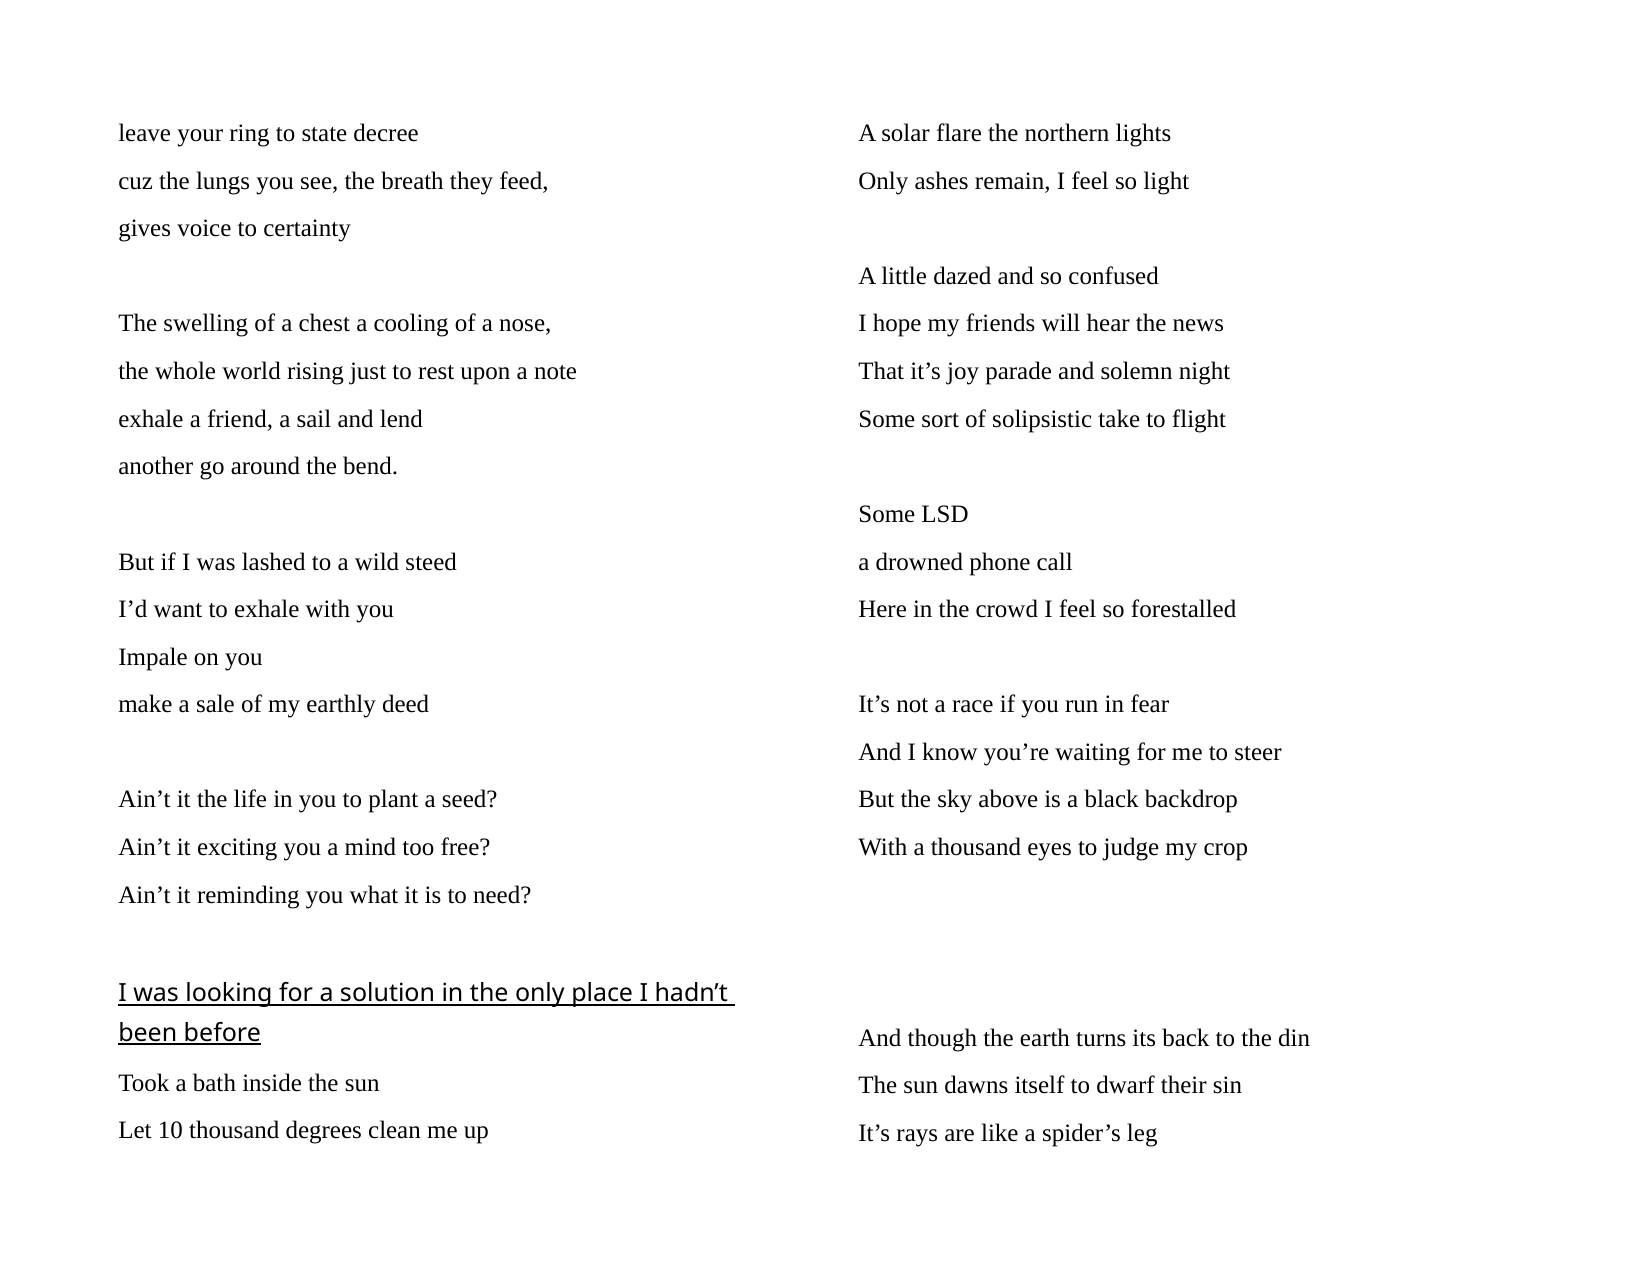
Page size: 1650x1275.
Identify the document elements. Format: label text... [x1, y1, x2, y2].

text But if I was lashed to a wild steed [118, 547, 792, 575]
text The sun dawns itself to dwarf their sin [858, 1070, 1532, 1099]
text Ain’t it the life in you to plant a seed? [118, 784, 792, 813]
text leave your ring to state decree [118, 118, 792, 147]
text a drowned phone call [858, 547, 1532, 575]
text But the sky above is a black backdrop [858, 784, 1532, 813]
text Some sort of solipsistic take to flight [858, 404, 1532, 432]
text Let 10 thousand degrees clean me up [118, 1116, 792, 1144]
text I hope my friends will hear the news [858, 308, 1532, 337]
text another go around the bend. [118, 451, 792, 480]
text And though the earth turns its back to the din [858, 1023, 1532, 1051]
text Ain’t it reminding you what it is to need? [118, 880, 792, 908]
text It’s not a race if you run in fear [858, 689, 1532, 718]
text Here in the crowd I feel so forestalled [858, 594, 1532, 623]
text make a sale of my earthly deed [118, 689, 792, 718]
text exhale a friend, a sail and lend [118, 404, 792, 432]
text It’s rays are like a spider’s leg [858, 1118, 1532, 1147]
text Impale on you [118, 642, 792, 671]
text I’d want to exhale with you [118, 594, 792, 623]
text the whole world rising just to rest upon a note [118, 356, 792, 385]
text cuz the lungs you see, the breath they feed, [118, 166, 792, 194]
text Took a bath inside the sun [118, 1068, 792, 1097]
text A solar flare the northern lights [858, 118, 1532, 147]
text I was looking for a solution in the only place I hadn’t been before [118, 975, 792, 1048]
text Ain’t it exciting you a mind too free? [118, 832, 792, 861]
text The swelling of a chest a cooling of a nose, [118, 308, 792, 337]
text Only ashes remain, I feel so light [858, 166, 1532, 194]
text And I know you’re waiting for me to steer [858, 737, 1532, 766]
text gives voice to certainty [118, 213, 792, 242]
text That it’s joy parade and solemn night [858, 356, 1532, 385]
text Some LSD [858, 499, 1532, 528]
text A little dazed and so confused [858, 261, 1532, 290]
text With a thousand eyes to judge my crop [858, 832, 1532, 861]
